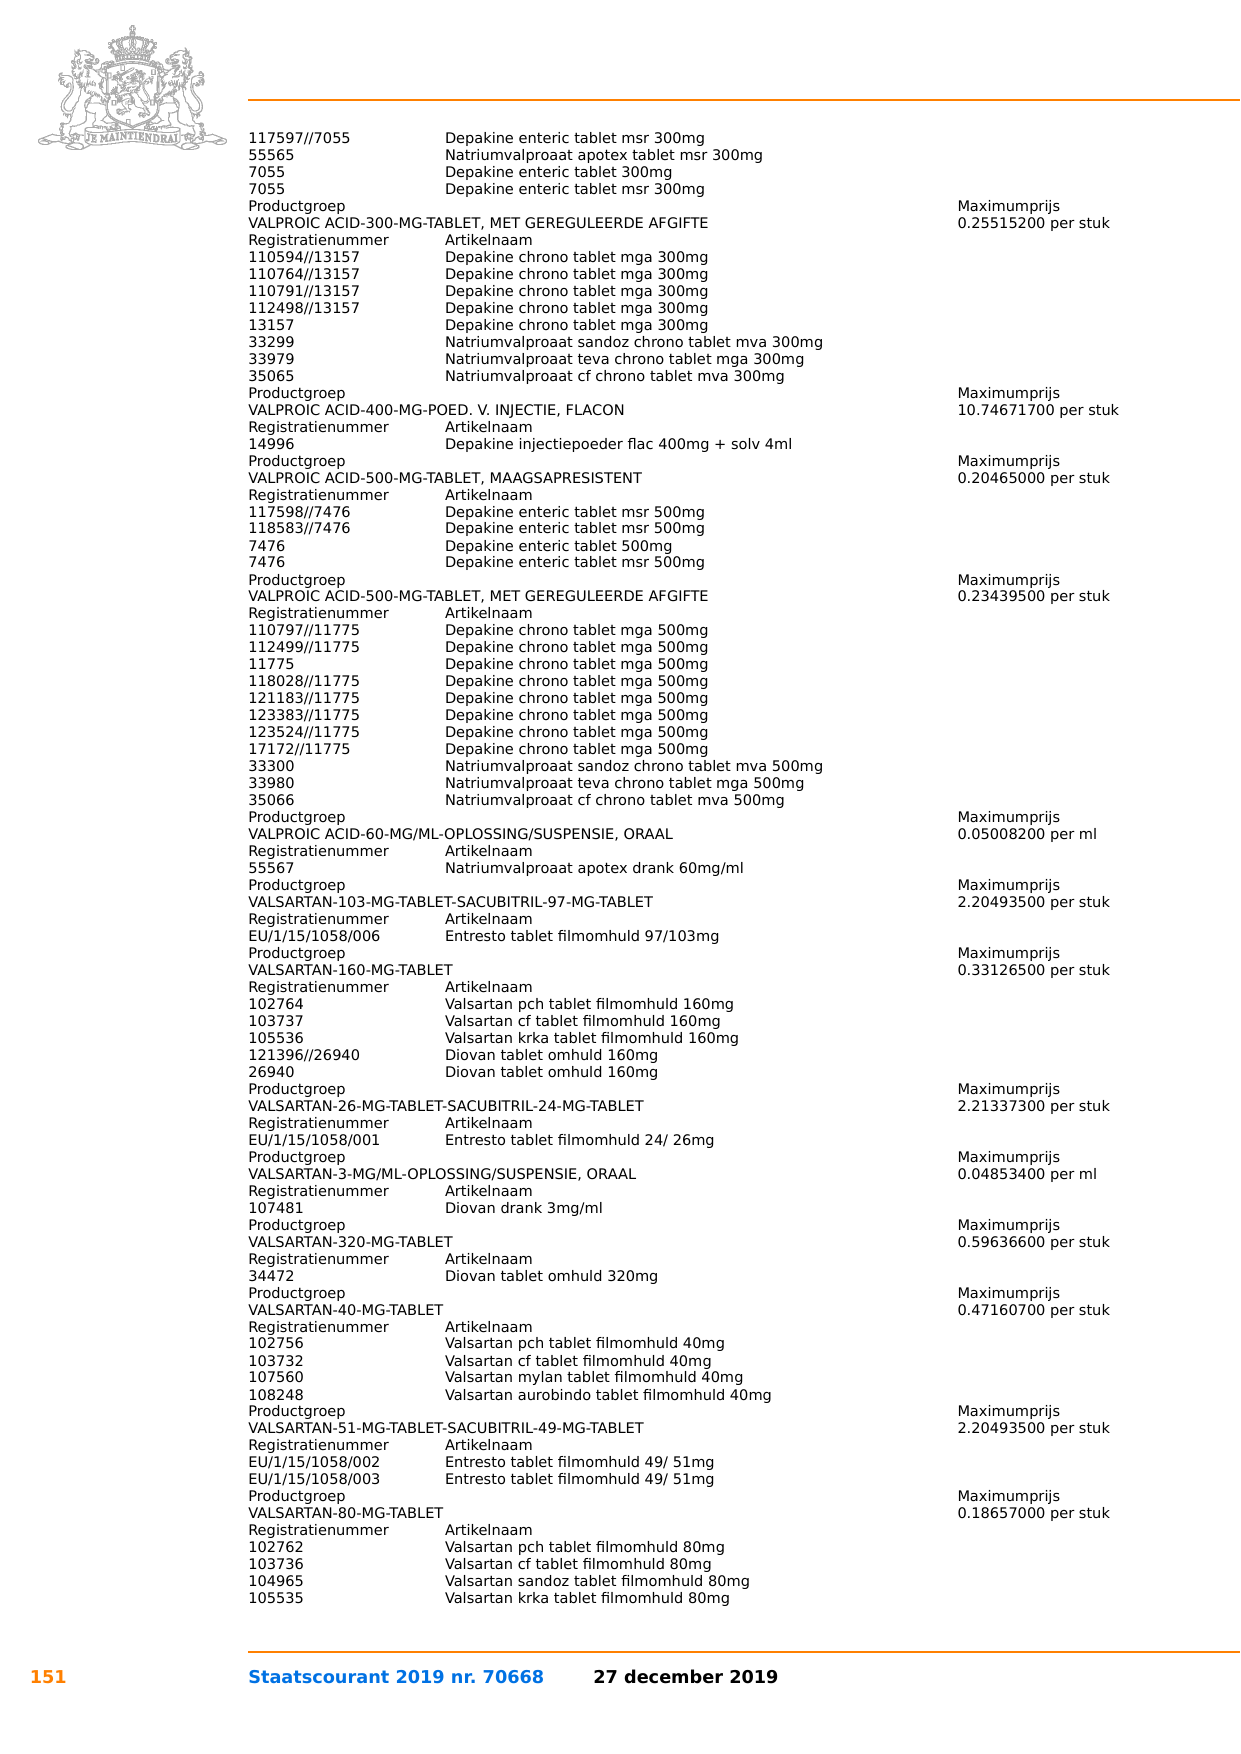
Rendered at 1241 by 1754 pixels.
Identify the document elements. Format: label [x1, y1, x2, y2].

picture [38, 25, 227, 150]
